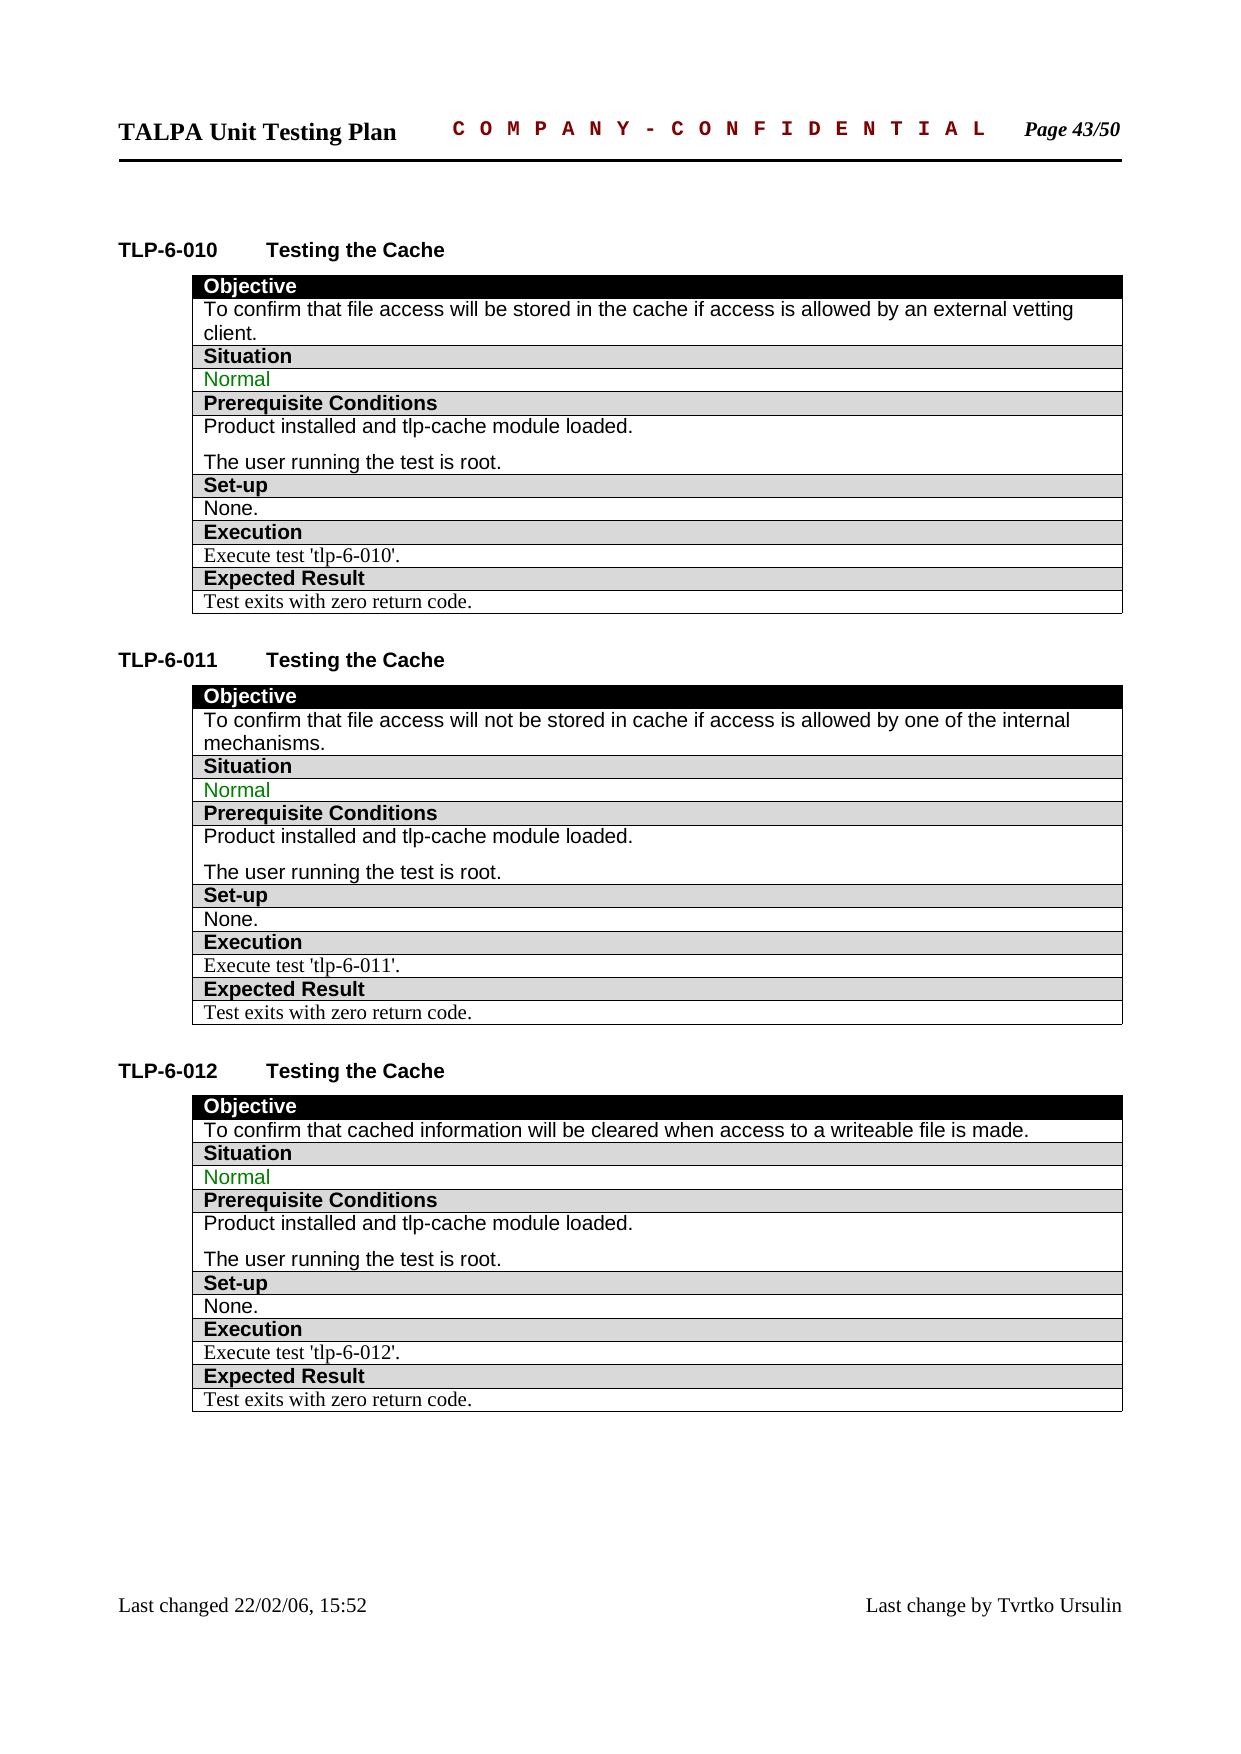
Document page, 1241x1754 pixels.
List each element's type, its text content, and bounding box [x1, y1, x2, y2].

table_cell Prerequisite Conditions [193, 392, 1122, 415]
table_cell Situation [193, 346, 1122, 368]
text TLP-6-010 Testing the Cache [118, 239, 1122, 262]
table_cell Execution [193, 932, 1122, 954]
table_cell Execute test 'tlp-6-012'. [193, 1342, 1122, 1364]
table_cell Product installed and tlp-cache module loaded. The user running the test is root. [193, 826, 1122, 884]
table_cell Set-up [193, 1272, 1122, 1294]
table_cell Expected Result [193, 1365, 1122, 1388]
table_cell Execute test 'tlp-6-011'. [193, 955, 1122, 977]
table_cell Execute test 'tlp-6-010'. [193, 545, 1122, 567]
text TLP-6-011 Testing the Cache [118, 649, 1122, 672]
table_cell Product installed and tlp-cache module loaded. The user running the test is root. [193, 1213, 1122, 1271]
table_cell To confirm that file access will be stored in the cache if access is allowed by an external vetting client. [193, 299, 1122, 345]
table_cell Situation [193, 1143, 1122, 1165]
table_cell Normal [193, 779, 1122, 801]
table_cell Product installed and tlp-cache module loaded. The user running the test is root. [193, 416, 1122, 474]
table_cell Normal [193, 369, 1122, 391]
table_cell Execution [193, 521, 1122, 544]
table_cell Test exits with zero return code. [193, 591, 1122, 613]
table_cell None. [193, 1295, 1122, 1318]
text TLP-6-012 Testing the Cache [118, 1059, 1122, 1083]
table_cell Test exits with zero return code. [193, 1001, 1122, 1024]
table_cell Prerequisite Conditions [193, 1190, 1122, 1212]
table_cell Test exits with zero return code. [193, 1389, 1122, 1411]
table_cell Expected Result [193, 568, 1122, 590]
table_cell To confirm that cached information will be cleared when access to a writeable file is made. [193, 1120, 1122, 1142]
table_cell None. [193, 498, 1122, 520]
table_cell Set-up [193, 885, 1122, 907]
table_cell Prerequisite Conditions [193, 802, 1122, 825]
table_header Objective [193, 276, 1122, 298]
table_cell Set-up [193, 475, 1122, 497]
table_cell None. [193, 908, 1122, 931]
table_cell Situation [193, 756, 1122, 778]
table_cell Execution [193, 1319, 1122, 1341]
table_cell Expected Result [193, 978, 1122, 1000]
table_header Objective [193, 686, 1122, 708]
table_cell To confirm that file access will not be stored in cache if access is allowed by one of the internal mechanisms. [193, 709, 1122, 755]
table_cell Normal [193, 1166, 1122, 1189]
table_header Objective [193, 1096, 1122, 1119]
